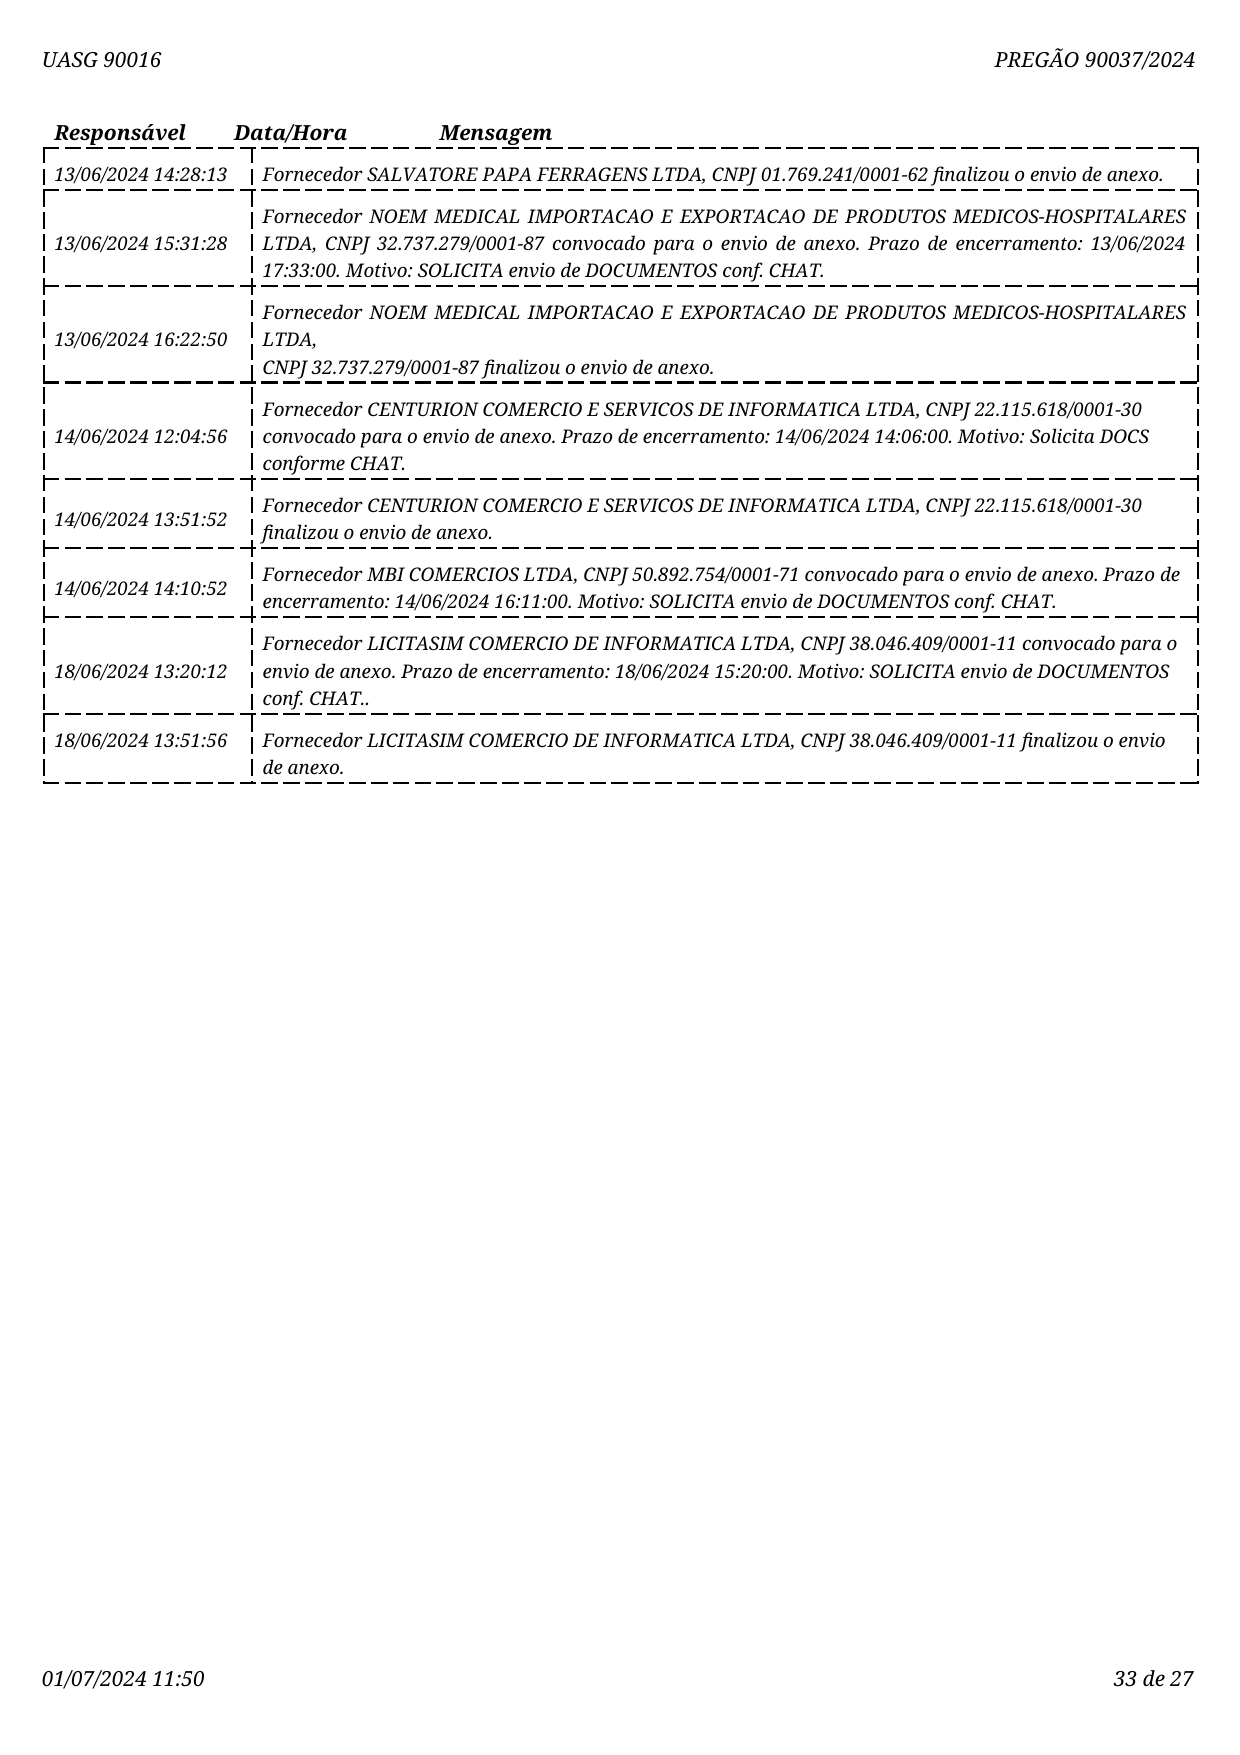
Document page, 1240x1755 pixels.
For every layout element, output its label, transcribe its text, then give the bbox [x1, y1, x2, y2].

table_cell 13/06/2024 16:22:50 [44, 285, 252, 381]
table_cell 14/06/2024 13:51:52 [44, 478, 252, 547]
table_cell Fornecedor NOEM MEDICAL IMPORTACAO E EXPORTACAO DE PRODUTOS MEDICOS-HOSPITALARES LTDA, CNPJ 32.737.279/0001-87 finalizou o envio de anexo. [252, 285, 1198, 381]
table_cell Fornecedor NOEM MEDICAL IMPORTACAO E EXPORTACAO DE PRODUTOS MEDICOS-HOSPITALARES LTDA, CNPJ 32.737.279/0001-87 convocado para o envio de anexo. Prazo de encerramento: 13/06/2024 17:33:00. Motivo: SOLICITA envio de DOCUMENTOS conf. CHAT. [252, 189, 1198, 285]
table_cell Fornecedor LICITASIM COMERCIO DE INFORMATICA LTDA, CNPJ 38.046.409/0001-11 finalizou o envio de anexo. [252, 713, 1198, 782]
table_cell Fornecedor CENTURION COMERCIO E SERVICOS DE INFORMATICA LTDA, CNPJ 22.115.618/0001-30 convocado para o envio de anexo. Prazo de encerramento: 14/06/2024 14:06:00. Motivo: Solicita DOCS conforme CHAT. [252, 381, 1198, 478]
table_cell 18/06/2024 13:51:56 [44, 713, 252, 782]
table_cell 13/06/2024 15:31:28 [44, 189, 252, 285]
table_cell Fornecedor CENTURION COMERCIO E SERVICOS DE INFORMATICA LTDA, CNPJ 22.115.618/0001-30 finalizou o envio de anexo. [252, 478, 1198, 547]
table_cell Fornecedor SALVATORE PAPA FERRAGENS LTDA, CNPJ 01.769.241/0001-62 finalizou o envio de anexo. [252, 147, 1198, 188]
table_cell 13/06/2024 14:28:13 [44, 147, 252, 188]
table_cell 18/06/2024 13:20:12 [44, 616, 252, 713]
table_cell Fornecedor LICITASIM COMERCIO DE INFORMATICA LTDA, CNPJ 38.046.409/0001-11 convocado para o envio de anexo. Prazo de encerramento: 18/06/2024 15:20:00. Motivo: SOLICITA envio de DOCUMENTOS conf. CHAT.. [252, 616, 1198, 713]
table_cell 14/06/2024 12:04:56 [44, 381, 252, 478]
table_cell Fornecedor MBI COMERCIOS LTDA, CNPJ 50.892.754/0001-71 convocado para o envio de anexo. Prazo de encerramento: 14/06/2024 16:11:00. Motivo: SOLICITA envio de DOCUMENTOS conf. CHAT. [252, 547, 1198, 616]
table_cell 14/06/2024 14:10:52 [44, 547, 252, 616]
